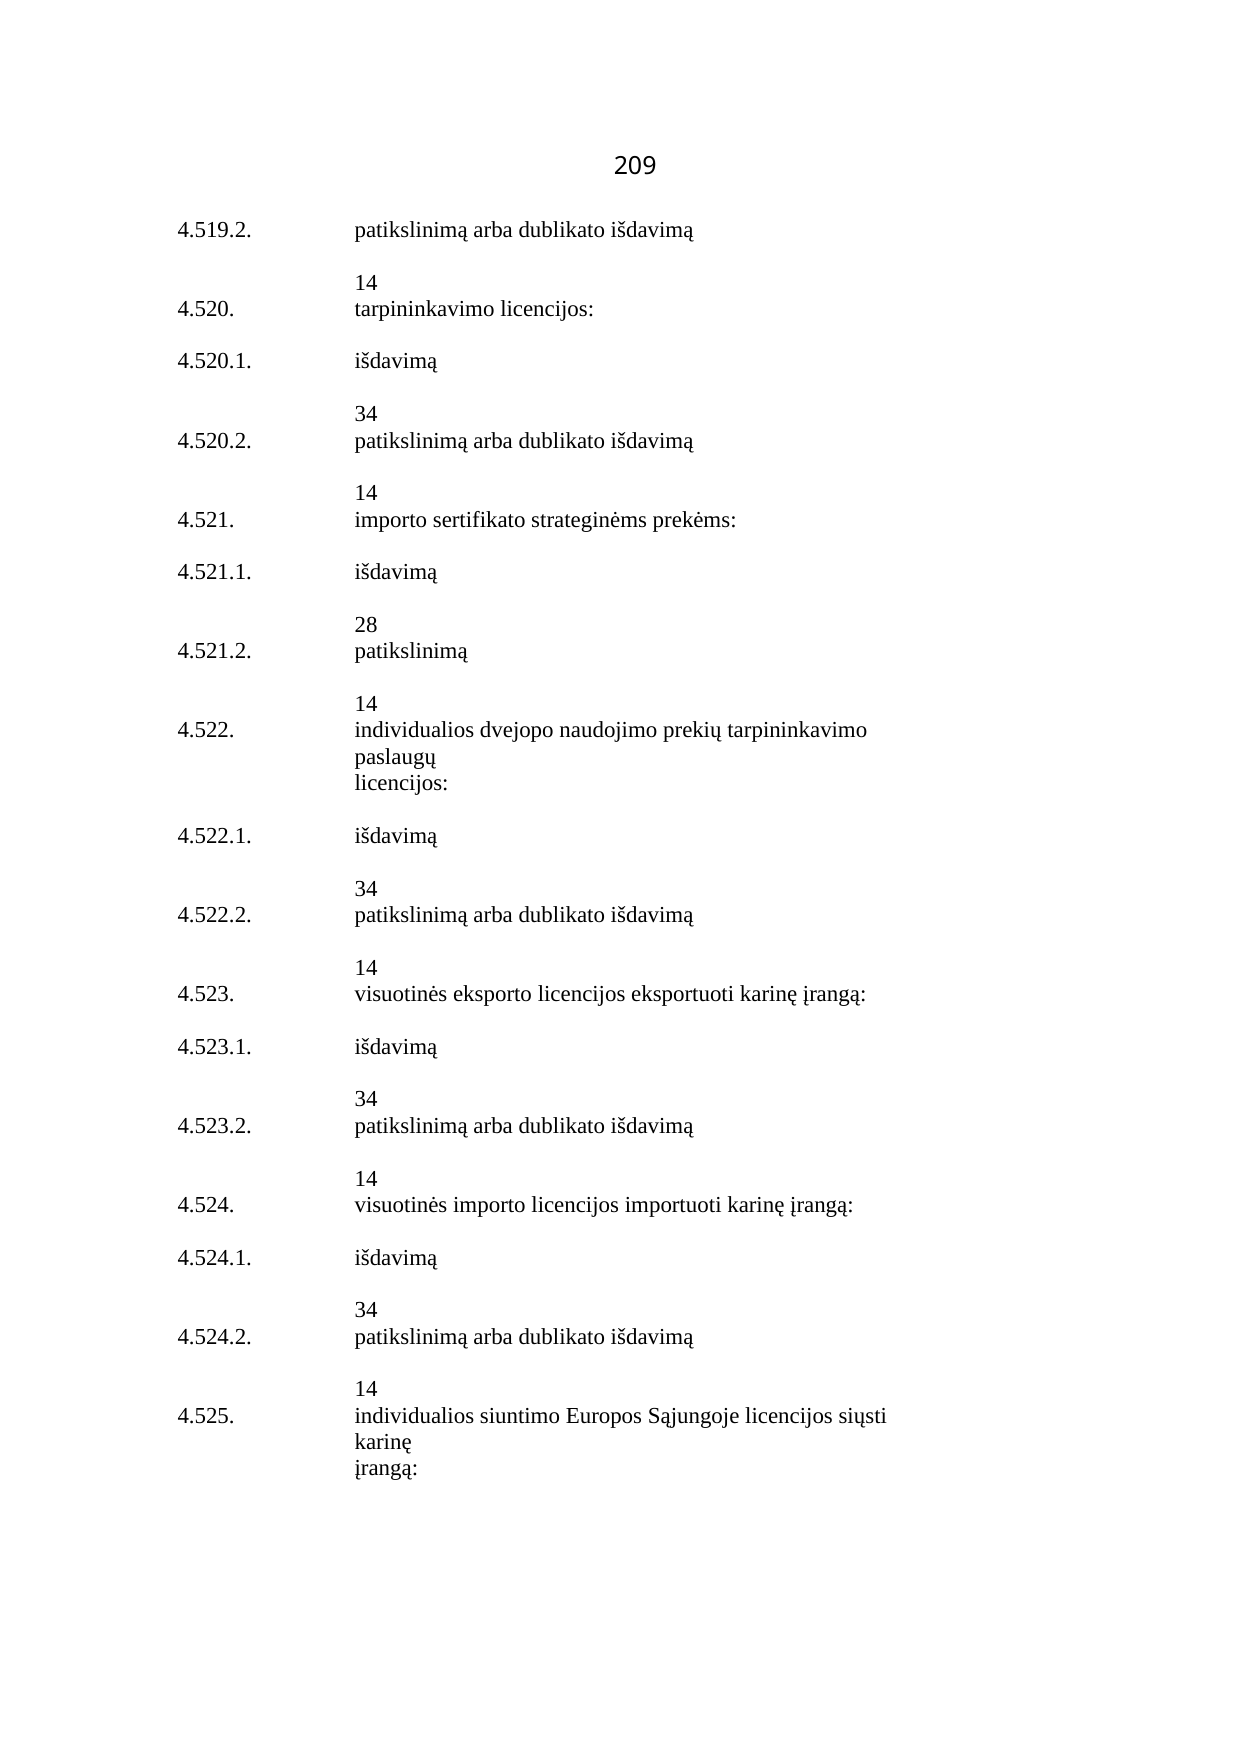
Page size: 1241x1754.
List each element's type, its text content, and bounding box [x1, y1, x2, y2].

text 4.524. visuotinės importo licencijos importuoti karinę įrangą: [177, 1191, 945, 1244]
text 4.522. individualios dvejopo naudojimo prekių tarpininkavimo paslaugų [177, 717, 945, 769]
text 4.525. individualios siuntimo Europos Sąjungoje licencijos siųsti karinę [177, 1402, 945, 1454]
text 4.521.2. patikslinimą 14 [177, 637, 945, 717]
text licencijos: [354, 769, 945, 822]
text 4.520.2. patikslinimą arba dublikato išdavimą 14 [177, 427, 945, 506]
text 4.520. tarpininkavimo licencijos: [177, 295, 945, 348]
text 4.522.1. išdavimą 34 [177, 822, 945, 901]
text 4.521.1. išdavimą 28 [177, 558, 945, 637]
text 4.522.2. patikslinimą arba dublikato išdavimą 14 [177, 901, 945, 980]
text 4.524.2. patikslinimą arba dublikato išdavimą 14 [177, 1323, 945, 1402]
text 4.521. importo sertifikato strateginėms prekėms: [177, 506, 945, 558]
text įrangą: [354, 1454, 945, 1507]
text 4.523. visuotinės eksporto licencijos eksportuoti karinę įrangą: [177, 980, 945, 1033]
text 4.524.1. išdavimą 34 [177, 1244, 945, 1323]
text 4.519.2. patikslinimą arba dublikato išdavimą 14 [177, 216, 945, 295]
text 4.523.1. išdavimą 34 [177, 1033, 945, 1112]
text 4.523.2. patikslinimą arba dublikato išdavimą 14 [177, 1112, 945, 1191]
text 4.520.1. išdavimą 34 [177, 348, 945, 427]
